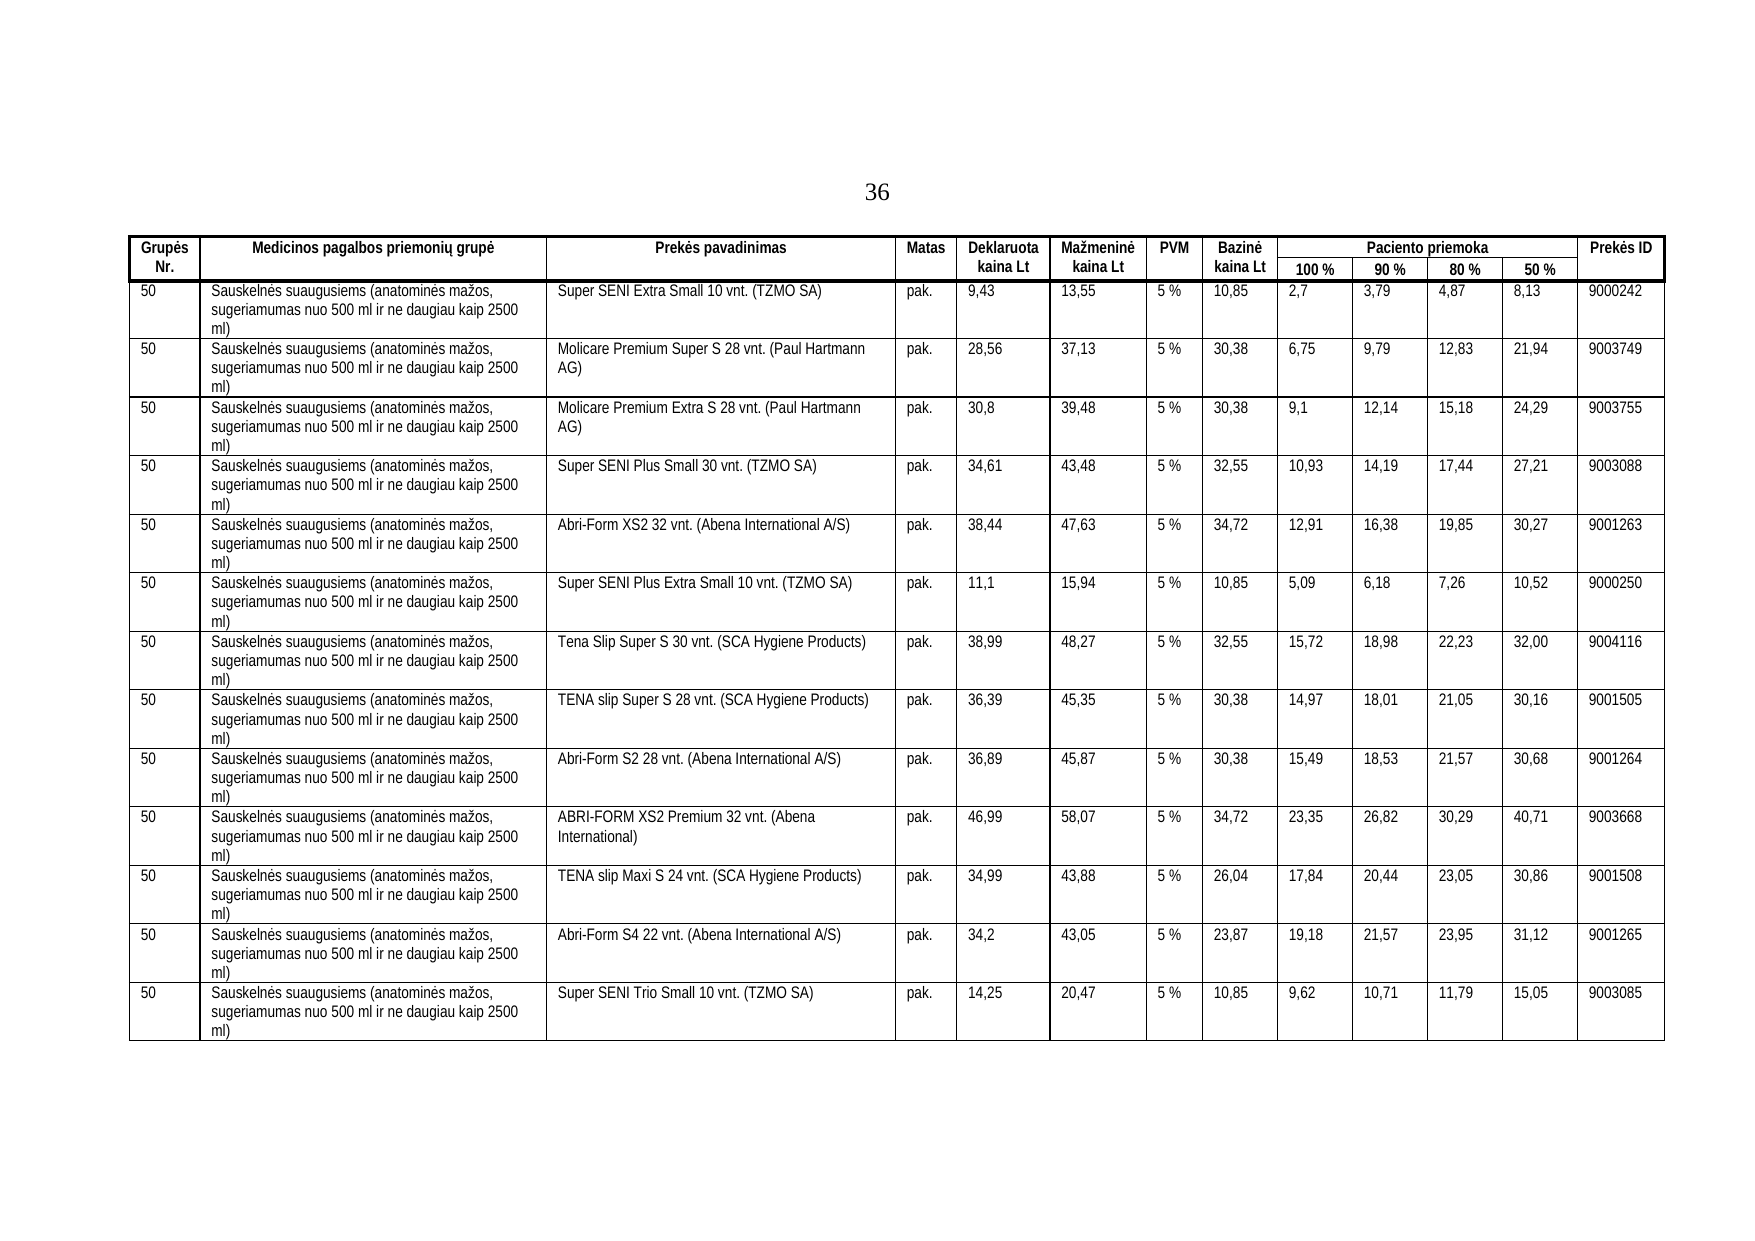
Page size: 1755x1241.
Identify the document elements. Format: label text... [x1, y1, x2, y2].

table_cell 100 % [1278, 258, 1352, 279]
table_cell 20,44 [1353, 866, 1427, 923]
table_cell 30,86 [1503, 866, 1577, 923]
table_cell 50 [130, 573, 199, 631]
table_cell ABRI-FORM XS2 Premium 32 vnt. (Abena International) [547, 807, 895, 865]
table_cell Sauskelnės suaugusiems (anatominės mažos, sugeriamumas nuo 500 ml ir ne daugiau kaip 2500 ml) [201, 749, 546, 806]
table_cell Super SENI Plus Small 30 vnt. (TZMO SA) [547, 456, 895, 513]
table_cell 90 % [1353, 258, 1427, 279]
table_cell 34,61 [957, 456, 1049, 513]
table_cell 22,23 [1428, 632, 1502, 689]
table_cell Super SENI Trio Small 10 vnt. (TZMO SA) [547, 983, 895, 1040]
table_cell 2,7 [1278, 283, 1352, 338]
table_cell 38,99 [957, 632, 1049, 689]
table_cell 15,94 [1051, 573, 1146, 631]
table_cell 21,94 [1503, 339, 1577, 396]
table_cell 13,55 [1051, 283, 1146, 338]
table_cell 30,8 [957, 398, 1049, 455]
table_cell 45,87 [1051, 749, 1146, 806]
table_cell pak. [896, 283, 956, 338]
table_cell Sauskelnės suaugusiems (anatominės mažos, sugeriamumas nuo 500 ml ir ne daugiau kaip 2500 ml) [201, 456, 546, 513]
table_cell 5 % [1147, 983, 1202, 1040]
table_cell 9,62 [1278, 983, 1352, 1040]
table_cell 32,55 [1203, 632, 1277, 689]
table_cell 15,18 [1428, 398, 1502, 455]
table_header Paciento priemoka [1278, 238, 1577, 257]
table_cell pak. [896, 983, 956, 1040]
table_cell Sauskelnės suaugusiems (anatominės mažos, sugeriamumas nuo 500 ml ir ne daugiau kaip 2500 ml) [201, 807, 546, 865]
table_cell 19,85 [1428, 515, 1502, 572]
table_cell 21,57 [1428, 749, 1502, 806]
table_cell 28,56 [957, 339, 1049, 396]
table_cell 50 [130, 398, 199, 455]
table_cell 23,35 [1278, 807, 1352, 865]
table_cell 5 % [1147, 632, 1202, 689]
table_cell 50 [130, 983, 199, 1040]
table_cell 5 % [1147, 339, 1202, 396]
table_cell 18,01 [1353, 690, 1427, 748]
table_cell Molicare Premium Super S 28 vnt. (Paul Hartmann AG) [547, 339, 895, 396]
table_header Deklaruota kaina Lt [957, 238, 1049, 279]
table_cell 50 [130, 807, 199, 865]
table_cell Sauskelnės suaugusiems (anatominės mažos, sugeriamumas nuo 500 ml ir ne daugiau kaip 2500 ml) [201, 866, 546, 923]
table_cell 46,99 [957, 807, 1049, 865]
table_cell 15,05 [1503, 983, 1577, 1040]
table_cell 50 [130, 283, 199, 338]
table_cell 30,29 [1428, 807, 1502, 865]
table_cell Abri-Form XS2 32 vnt. (Abena International A/S) [547, 515, 895, 572]
table_header Prekės pavadinimas [547, 238, 895, 279]
table_cell 58,07 [1051, 807, 1146, 865]
table_cell 26,04 [1203, 866, 1277, 923]
table_cell Sauskelnės suaugusiems (anatominės mažos, sugeriamumas nuo 500 ml ir ne daugiau kaip 2500 ml) [201, 339, 546, 396]
table_header Bazinė kaina Lt [1203, 238, 1277, 279]
table_cell 23,87 [1203, 924, 1277, 982]
table_cell 12,91 [1278, 515, 1352, 572]
table_cell 40,71 [1503, 807, 1577, 865]
table_cell Molicare Premium Extra S 28 vnt. (Paul Hartmann AG) [547, 398, 895, 455]
table_cell 7,26 [1428, 573, 1502, 631]
table_cell 34,2 [957, 924, 1049, 982]
table_cell 34,99 [957, 866, 1049, 923]
table_cell 50 [130, 866, 199, 923]
table_cell pak. [896, 515, 956, 572]
table_cell 30,38 [1203, 690, 1277, 748]
table_cell pak. [896, 398, 956, 455]
table_cell Sauskelnės suaugusiems (anatominės mažos, sugeriamumas nuo 500 ml ir ne daugiau kaip 2500 ml) [201, 283, 546, 338]
table_cell 6,18 [1353, 573, 1427, 631]
table_cell 50 [130, 456, 199, 513]
table_cell 9000242 [1578, 283, 1664, 338]
table_cell 50 [130, 339, 199, 396]
table_cell Tena Slip Super S 30 vnt. (SCA Hygiene Products) [547, 632, 895, 689]
table_cell 11,79 [1428, 983, 1502, 1040]
table_cell 14,25 [957, 983, 1049, 1040]
table_cell 30,27 [1503, 515, 1577, 572]
table_cell 6,75 [1278, 339, 1352, 396]
table_cell 50 [130, 749, 199, 806]
table_cell Sauskelnės suaugusiems (anatominės mažos, sugeriamumas nuo 500 ml ir ne daugiau kaip 2500 ml) [201, 573, 546, 631]
table_cell 10,85 [1203, 283, 1277, 338]
table_cell 5 % [1147, 866, 1202, 923]
table_cell Sauskelnės suaugusiems (anatominės mažos, sugeriamumas nuo 500 ml ir ne daugiau kaip 2500 ml) [201, 924, 546, 982]
table_cell 50 % [1503, 258, 1577, 279]
table_cell 9003755 [1578, 398, 1664, 455]
table_cell 15,72 [1278, 632, 1352, 689]
table_cell 21,05 [1428, 690, 1502, 748]
table_cell 43,88 [1051, 866, 1146, 923]
table_cell 9003668 [1578, 807, 1664, 865]
table_cell 43,05 [1051, 924, 1146, 982]
table_cell 20,47 [1051, 983, 1146, 1040]
table_cell 32,55 [1203, 456, 1277, 513]
table_header Mažmeninė kaina Lt [1051, 238, 1146, 279]
table_cell 18,98 [1353, 632, 1427, 689]
table_cell Abri-Form S4 22 vnt. (Abena International A/S) [547, 924, 895, 982]
table_cell 34,72 [1203, 807, 1277, 865]
table_cell 24,29 [1503, 398, 1577, 455]
table_cell 16,38 [1353, 515, 1427, 572]
table_cell 9001265 [1578, 924, 1664, 982]
table_cell 5 % [1147, 749, 1202, 806]
table_cell 9001508 [1578, 866, 1664, 923]
table_cell 34,72 [1203, 515, 1277, 572]
table_cell pak. [896, 632, 956, 689]
table_cell 26,82 [1353, 807, 1427, 865]
table_cell 12,14 [1353, 398, 1427, 455]
table_cell pak. [896, 456, 956, 513]
table_cell 9001264 [1578, 749, 1664, 806]
table_cell 5 % [1147, 573, 1202, 631]
table_cell 5 % [1147, 807, 1202, 865]
table_cell 9003088 [1578, 456, 1664, 513]
table_cell 50 [130, 924, 199, 982]
table_cell TENA slip Super S 28 vnt. (SCA Hygiene Products) [547, 690, 895, 748]
table_cell pak. [896, 339, 956, 396]
table_cell 23,95 [1428, 924, 1502, 982]
table_cell 39,48 [1051, 398, 1146, 455]
table_cell Super SENI Plus Extra Small 10 vnt. (TZMO SA) [547, 573, 895, 631]
table_header Matas [896, 238, 956, 279]
table_cell 3,79 [1353, 283, 1427, 338]
table_cell 50 [130, 632, 199, 689]
table_header PVM [1147, 238, 1202, 279]
table_cell 5 % [1147, 283, 1202, 338]
table_cell 8,13 [1503, 283, 1577, 338]
table_cell 11,1 [957, 573, 1049, 631]
table_cell 43,48 [1051, 456, 1146, 513]
table_cell pak. [896, 690, 956, 748]
table_cell 30,38 [1203, 339, 1277, 396]
table_cell 27,21 [1503, 456, 1577, 513]
table_cell pak. [896, 924, 956, 982]
table_cell 36,89 [957, 749, 1049, 806]
table_cell 5 % [1147, 690, 1202, 748]
table_cell Sauskelnės suaugusiems (anatominės mažos, sugeriamumas nuo 500 ml ir ne daugiau kaip 2500 ml) [201, 690, 546, 748]
table_cell pak. [896, 573, 956, 631]
table_cell 9,1 [1278, 398, 1352, 455]
table_cell pak. [896, 807, 956, 865]
table_cell 45,35 [1051, 690, 1146, 748]
table_cell 17,84 [1278, 866, 1352, 923]
table_cell 14,19 [1353, 456, 1427, 513]
table_cell 5 % [1147, 398, 1202, 455]
table_cell 9003749 [1578, 339, 1664, 396]
table_cell 50 [130, 690, 199, 748]
table_cell 10,85 [1203, 573, 1277, 631]
table_cell 9003085 [1578, 983, 1664, 1040]
table_cell 9004116 [1578, 632, 1664, 689]
table_cell TENA slip Maxi S 24 vnt. (SCA Hygiene Products) [547, 866, 895, 923]
table_cell 38,44 [957, 515, 1049, 572]
table_cell 80 % [1428, 258, 1502, 279]
table_cell pak. [896, 749, 956, 806]
table_cell 15,49 [1278, 749, 1352, 806]
table_cell 21,57 [1353, 924, 1427, 982]
table_cell 14,97 [1278, 690, 1352, 748]
table_cell 9000250 [1578, 573, 1664, 631]
table_cell Abri-Form S2 28 vnt. (Abena International A/S) [547, 749, 895, 806]
table_cell 9001505 [1578, 690, 1664, 748]
table_cell 5,09 [1278, 573, 1352, 631]
table_header Grupės Nr. [131, 238, 199, 279]
table_cell 30,16 [1503, 690, 1577, 748]
table_cell 30,68 [1503, 749, 1577, 806]
table_cell 37,13 [1051, 339, 1146, 396]
table_cell Sauskelnės suaugusiems (anatominės mažos, sugeriamumas nuo 500 ml ir ne daugiau kaip 2500 ml) [201, 515, 546, 572]
table_cell 4,87 [1428, 283, 1502, 338]
table_cell 30,38 [1203, 749, 1277, 806]
table_cell 10,93 [1278, 456, 1352, 513]
table_cell 10,85 [1203, 983, 1277, 1040]
table_cell pak. [896, 866, 956, 923]
table_cell 5 % [1147, 924, 1202, 982]
table_cell 31,12 [1503, 924, 1577, 982]
table_cell 12,83 [1428, 339, 1502, 396]
table_cell 47,63 [1051, 515, 1146, 572]
table_cell 9,79 [1353, 339, 1427, 396]
table_cell 9001263 [1578, 515, 1664, 572]
table_cell Super SENI Extra Small 10 vnt. (TZMO SA) [547, 283, 895, 338]
table_cell Sauskelnės suaugusiems (anatominės mažos, sugeriamumas nuo 500 ml ir ne daugiau kaip 2500 ml) [201, 398, 546, 455]
table_cell 30,38 [1203, 398, 1277, 455]
table_cell 18,53 [1353, 749, 1427, 806]
table_cell 10,71 [1353, 983, 1427, 1040]
table_cell Sauskelnės suaugusiems (anatominės mažos, sugeriamumas nuo 500 ml ir ne daugiau kaip 2500 ml) [201, 983, 546, 1040]
table_cell 36,39 [957, 690, 1049, 748]
table_cell 17,44 [1428, 456, 1502, 513]
table_cell 23,05 [1428, 866, 1502, 923]
table_cell 9,43 [957, 283, 1049, 338]
table_header Prekės ID [1578, 238, 1663, 279]
table_cell 5 % [1147, 515, 1202, 572]
table_cell 48,27 [1051, 632, 1146, 689]
table_cell Sauskelnės suaugusiems (anatominės mažos, sugeriamumas nuo 500 ml ir ne daugiau kaip 2500 ml) [201, 632, 546, 689]
table_cell 32,00 [1503, 632, 1577, 689]
table_cell 5 % [1147, 456, 1202, 513]
table_header Medicinos pagalbos priemonių grupė [201, 238, 546, 279]
table_cell 10,52 [1503, 573, 1577, 631]
table_cell 50 [130, 515, 199, 572]
table_cell 19,18 [1278, 924, 1352, 982]
